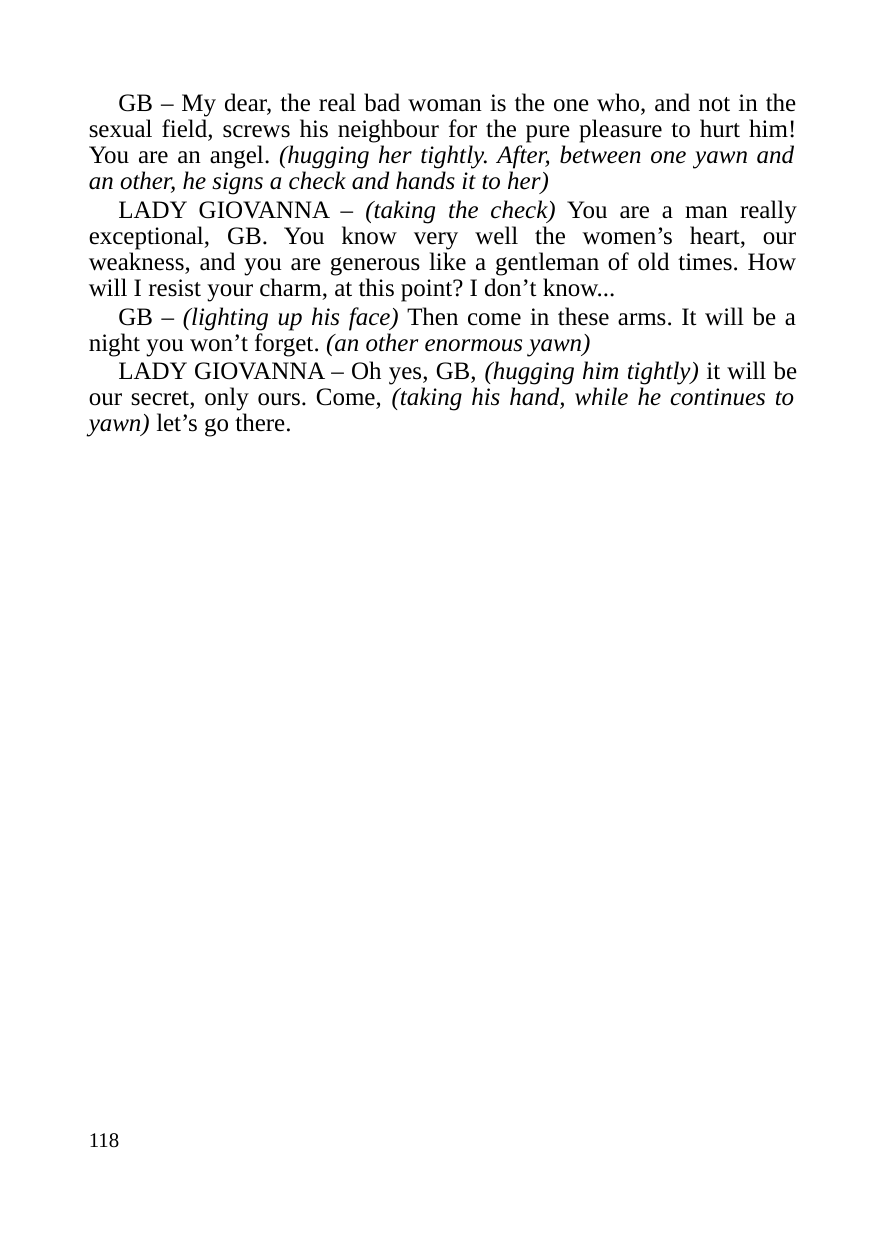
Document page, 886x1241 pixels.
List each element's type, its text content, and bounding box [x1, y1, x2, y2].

text GB – My dear, the real bad woman is the one who, and not in the sexual field, screws his neighbour for the pure pleasure to hurt him! You are an angel. (hugging her tightly. After, between one yawn and an other, he signs a check and hands it to her) [88, 88, 797, 195]
text GB – (lighting up his face) Then come in these arms. It will be a night you won’t forget. (an other enormous yawn) [88, 302, 797, 356]
text LADY GIOVANNA – Oh yes, GB, (hugging him tightly) it will be our secret, only ours. Come, (taking his hand, while he continues to yawn) let’s go there. [88, 356, 797, 437]
text LADY GIOVANNA – (taking the check) You are a man really exceptional, GB. You know very well the women’s heart, our weakness, and you are generous like a gentleman of old times. How will I resist your charm, at this point? I don’t know... [88, 195, 797, 302]
